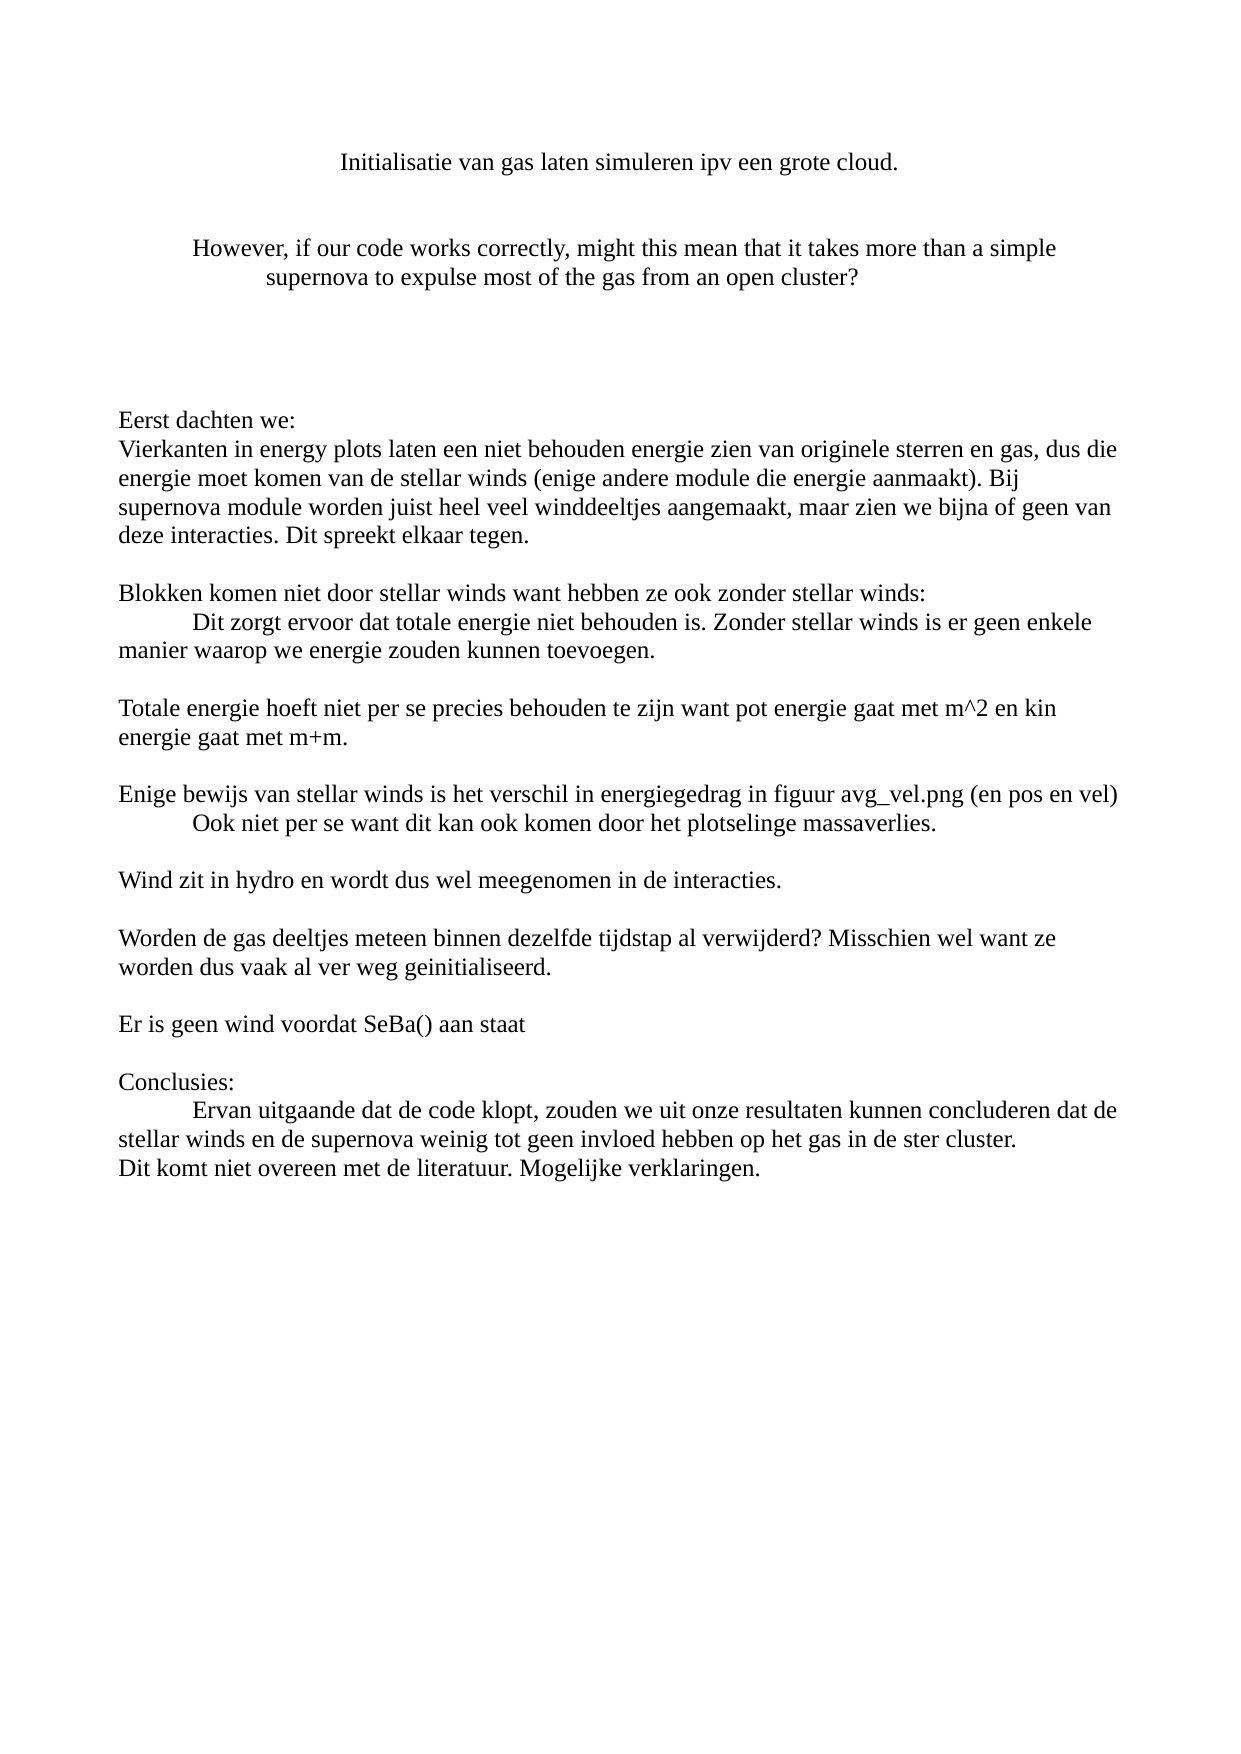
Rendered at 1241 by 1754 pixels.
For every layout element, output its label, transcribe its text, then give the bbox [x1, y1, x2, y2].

text Blokken komen niet door stellar winds want hebben ze ook zonder stellar winds: [118, 578, 1122, 607]
text Totale energie hoeft niet per se precies behouden te zijn want pot energie gaat met m^2 en kin energie gaat met m+m. [118, 693, 1122, 751]
text Er is geen wind voordat SeBa() aan staat [118, 1009, 1122, 1038]
text Vierkanten in energy plots laten een niet behouden energie zien van originele sterren en gas, dus die energie moet komen van de stellar winds (enige andere module die energie aanmaakt). Bij supernova module worden juist heel veel winddeeltjes aangemaakt, maar zien we bijna of geen van deze interacties. Dit spreekt elkaar tegen. [118, 434, 1122, 549]
text Wind zit in hydro en wordt dus wel meegenomen in de interacties. [118, 866, 1122, 894]
text Conclusies: [118, 1067, 1122, 1096]
text Worden de gas deeltjes meteen binnen dezelfde tijdstap al verwijderd? Misschien wel want ze worden dus vaak al ver weg geinitialiseerd. [118, 923, 1122, 981]
text Ook niet per se want dit kan ook komen door het plotselinge massaverlies. [118, 808, 1122, 837]
text Ervan uitgaande dat de code klopt, zouden we uit onze resultaten kunnen concluderen dat de stellar winds en de supernova weinig tot geen invloed hebben op het gas in de ster cluster. [118, 1096, 1122, 1153]
text Eerst dachten we: [118, 406, 1122, 434]
text Enige bewijs van stellar winds is het verschil in energiegedrag in figuur avg_vel.png (en pos en vel) [118, 779, 1122, 808]
text However, if our code works correctly, might this mean that it takes more than a simple supernova to expulse most of the gas from an open cluster? [192, 233, 1122, 291]
text Initialisatie van gas laten simuleren ipv een grote cloud. [192, 147, 1122, 176]
text Dit zorgt ervoor dat totale energie niet behouden is. Zonder stellar winds is er geen enkele manier waarop we energie zouden kunnen toevoegen. [118, 607, 1122, 664]
text Dit komt niet overeen met de literatuur. Mogelijke verklaringen. [118, 1153, 1122, 1182]
